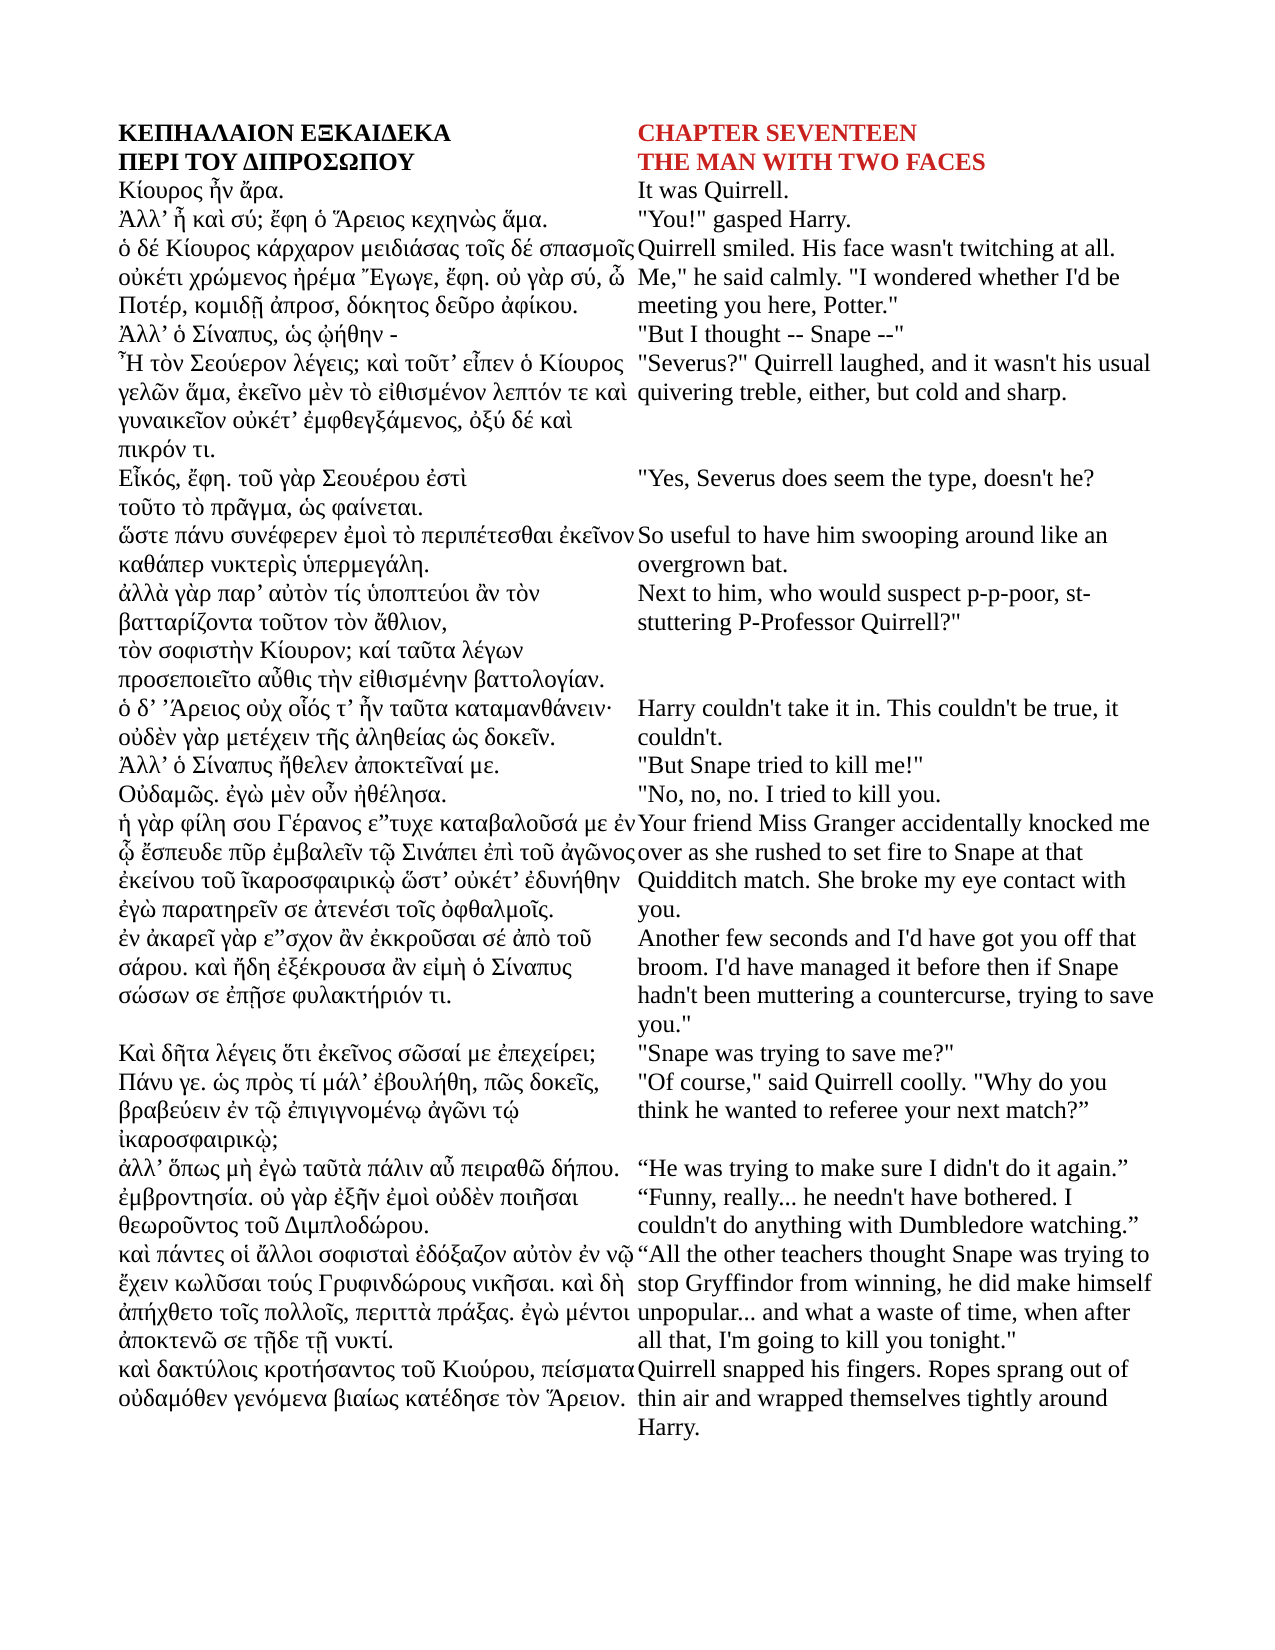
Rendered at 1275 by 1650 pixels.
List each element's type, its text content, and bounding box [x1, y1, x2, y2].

table_cell [637, 1469, 1157, 1498]
table_cell Καὶ δῆτα λέγεις ὅτι ἐκεῖνος σῶσαί με ἐπεχείρει; [118, 1038, 637, 1067]
table_cell Ἀλλ’ ὁ Σίναπυς, ὡς ᾠήθην - [118, 319, 637, 348]
table_cell "You!" gasped Harry. [637, 204, 1157, 233]
table_cell “He was trying to make sure I didn't do it again.” [637, 1153, 1157, 1182]
table_cell It was Quirrell. [637, 176, 1157, 204]
table_cell [118, 1469, 637, 1498]
table_cell ἡ γὰρ φίλη σου Γέρανος ε”τυχε καταβαλοῦσά με ἐν ᾧ ἔσπευδε πῦρ ἐμβαλεῖν τῷ Σινάπει ἐπὶ τοῦ ἀγῶνος ἐκείνου τοῦ ῖκαροσφαιρικῲ ὥστ’ οὐκέτ’ ἐδυνήθην ἐγὼ παρατηρεῖν σε ἀτενέσι τοῖς ὀφθαλμοῖς. [118, 808, 637, 923]
table_cell Quirrell snapped his fingers. Ropes sprang out of thin air and wrapped themselves tightly around Harry. [637, 1354, 1157, 1441]
table_cell "Severus?" Quirrell laughed, and it wasn't his usual quivering treble, either, but cold and sharp. [637, 348, 1157, 463]
table_cell ἐν ἀκαρεῖ γὰρ ε”σχον ἂν ἐκκροῦσαι σέ ἀπὸ τοῦ σάρου. καὶ ἤδη ἐξέκρουσα ἂν εἰμὴ ὁ Σίναπυς σώσων σε ἐπῇσε φυλακτήριόν τι. [118, 923, 637, 1038]
table_cell Ἀλλ’ ὁ Σίναπυς ἤθελεν ἀποκτεῖναί με. [118, 751, 637, 779]
table_cell Quirrell smiled. His face wasn't twitching at all. Me," he said calmly. "I wondered whether I'd be meeting you here, Potter." [637, 233, 1157, 319]
table_cell Harry couldn't take it in. This couldn't be true, it couldn't. [637, 693, 1157, 751]
table_cell Ἦ τὸν Σεούερον λέγεις; καὶ τοῦτ’ εἶπεν ὁ Κίουρος γελῶν ἅμα, ἐκεῖνο μὲν τὸ εἰθισμένον λεπτόν τε καὶ γυναικεῖον οὐκέτ’ ἐμφθεγξάμενος, ὀξύ δέ καὶ πικρόν τι. [118, 348, 637, 463]
table_cell καὶ δακτύλοις κροτήσαντος τοῦ Κιούρου, πείσματα οὐδαμόθεν γενόμενα βιαίως κατέδησε τὸν Ἅρειον. [118, 1354, 637, 1441]
table_cell "Yes, Severus does seem the type, doesn't he? [637, 463, 1157, 521]
table_cell “Funny, really... he needn't have bothered. I couldn't do anything with Dumbledore watching.” [637, 1182, 1157, 1239]
table_cell Πάνυ γε. ὡς πρὸς τί μάλ’ ἐβουλήθη, πῶς δοκεῖς, βραβεύειν ἐν τῷ ἐπιγιγνομένῳ ἀγῶνι τῴ ἰκαροσφαιρικῲ; [118, 1067, 637, 1153]
table_cell καὶ πάντες οἱ ἄλλοι σοφισταὶ ἐδόξαζον αὐτὸν ἐν νῷ ἔχειν κωλῦσαι τούς Γρυφινδώρους νικῆσαι. καὶ δὴ ἀπήχθετο τοῖς πολλοῖς, περιττὰ πράξας. ἐγὼ μέντοι ἀποκτενῶ σε τῇδε τῇ νυκτί. [118, 1239, 637, 1354]
table_cell "But Snape tried to kill me!" [637, 751, 1157, 779]
table_cell Your friend Miss Granger accidentally knocked me over as she rushed to set fire to Snape at that Quidditch match. She broke my eye contact with you. [637, 808, 1157, 923]
table_cell "Of course," said Quirrell coolly. "Why do you think he wanted to referee your next match?” [637, 1067, 1157, 1153]
table_cell Οὐδαμῶς. ἐγὼ μὲν οὖν ἠθέλησα. [118, 779, 637, 808]
table_header CHAPTER SEVENTEEN THE MAN WITH TWO FACES [637, 118, 1157, 176]
table_cell ὥστε πάνυ συνέφερεν ἐμοὶ τὸ περιπέτεσθαι ἐκεῖνον καθάπερ νυκτερὶς ὑπερμεγάλη. [118, 521, 637, 578]
table_cell ἀλλ’ ὅπως μὴ ἐγὼ ταῦτὰ πάλιν αὖ πειραθῶ δήπου. [118, 1153, 637, 1182]
table_cell "No, no, no. I tried to kill you. [637, 779, 1157, 808]
table_cell Εἶκός, ἔφη. τοῦ γὰρ Σεουέρου ἐστὶ τοῦτο τὸ πρᾶγμα, ὡς φαίνεται. [118, 463, 637, 521]
table_cell ὁ δ’ ’Άρειος οὐχ οἷός τ’ ἦν ταῦτα καταμανθάνειν· οὐδὲν γὰρ μετέχειν τῆς ἀληθείας ὡς δοκεῖν. [118, 693, 637, 751]
table_cell Next to him, who would suspect p-p-poor, st-stuttering P-Professor Quirrell?" [637, 578, 1157, 693]
table_header ΚΕΠΗΑΛΑΙΟΝ ΕΞΚΑΙΔΕΚΑ ΠΕΡΙ ΤΟΥ ΔΙΠΡΟΣΩΠΟΥ [118, 118, 637, 176]
table_cell Ἀλλ’ ἦ καὶ σύ; ἔφη ὁ Ἅρειος κεχηνὼς ἅμα. [118, 204, 637, 233]
table_cell ἀλλὰ γὰρ παρ’ αὐτὸν τίς ὑποπτεύοι ἂν τὸν βατταρίζοντα τοῦτον τὸν ἄθλιον, τὸν σοφιστὴν Κίουρον; καί ταῦτα λέγων προσεποιεῖτο αὖθις τὴν εἰθισμένην βαττολογίαν. [118, 578, 637, 693]
table_cell [637, 1441, 1157, 1469]
table_cell ἐμβροντησία. οὐ γὰρ ἐξῆν ἐμοὶ οὐδὲν ποιῆσαι θεωροῦντος τοῦ Διμπλοδώρου. [118, 1182, 637, 1239]
table_cell “All the other teachers thought Snape was trying to stop Gryffindor from winning, he did make himself unpopular... and what a waste of time, when after all that, I'm going to kill you tonight." [637, 1239, 1157, 1354]
table_cell ὁ δέ Κίουρος κάρχαρον μειδιάσας τοῖς δέ σπασμοῖς οὐκέτι χρώμενος ἠρέμα Ἔγωγε, ἔφη. οὐ γὰρ σύ, ὦ Ποτέρ, κομιδῇ ἀπροσ, δόκητος δεῦρο ἀφίκου. [118, 233, 637, 319]
table_cell Κίουρος ἦν ἄρα. [118, 176, 637, 204]
table_cell [118, 1441, 637, 1469]
table_cell Another few seconds and I'd have got you off that broom. I'd have managed it before then if Snape hadn't been muttering a countercurse, trying to save you." [637, 923, 1157, 1038]
table_cell So useful to have him swooping around like an overgrown bat. [637, 521, 1157, 578]
table_cell "But I thought -- Snape --" [637, 319, 1157, 348]
table_cell "Snape was trying to save me?" [637, 1038, 1157, 1067]
table_cell [118, 1498, 637, 1527]
table_cell [637, 1498, 1157, 1527]
